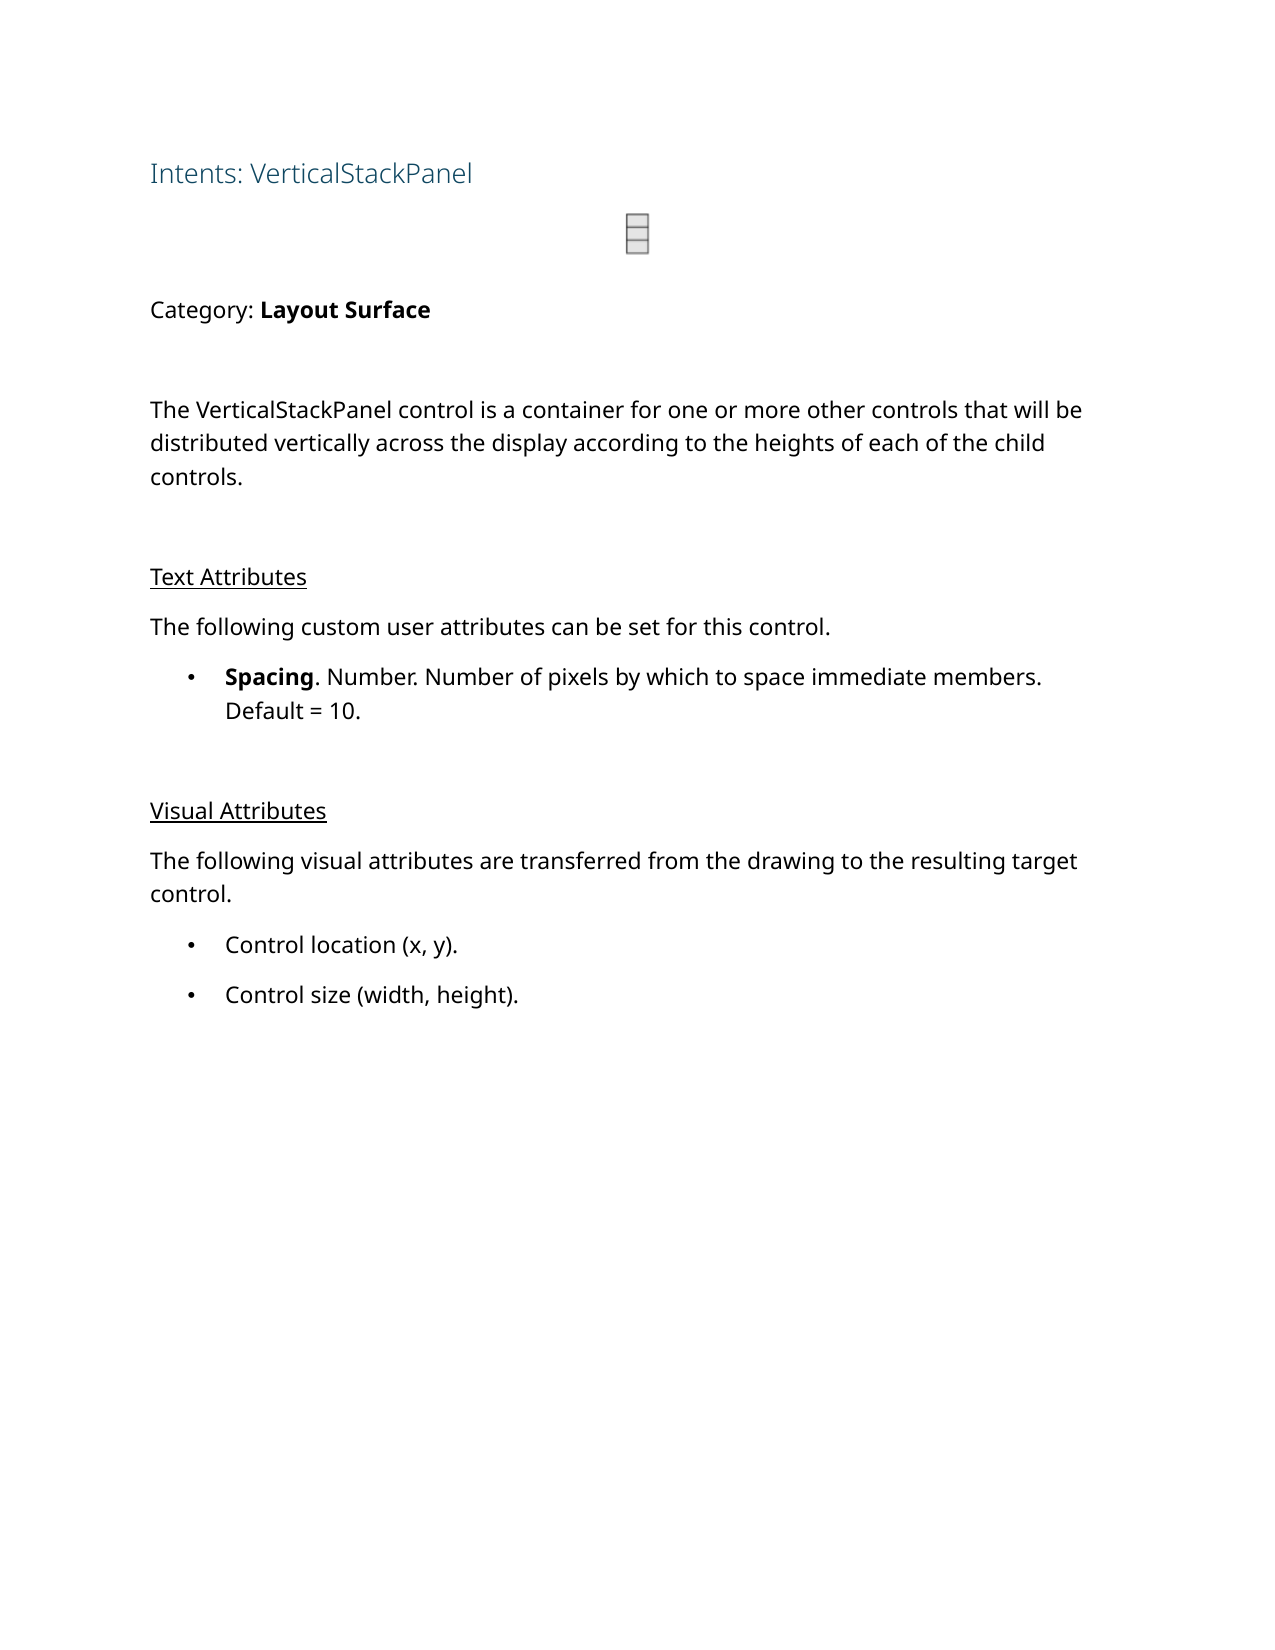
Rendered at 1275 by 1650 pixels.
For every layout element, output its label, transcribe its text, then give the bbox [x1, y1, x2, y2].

text The following visual attributes are transferred from the drawing to the resulting target control. [150, 845, 1125, 910]
text Category: Layout Surface [150, 294, 1125, 325]
list Control location (x, y). [187, 928, 1125, 960]
text Visual Attributes [150, 795, 1125, 826]
picture [625, 213, 650, 255]
text Text Attributes [150, 561, 1125, 592]
text The VerticalStackPanel control is a container for one or more other controls that will be distributed vertically across the display according to the heights of each of the child controls. [150, 394, 1125, 492]
list Control size (width, height). [187, 979, 1125, 1010]
list Spacing. Number. Number of pixels by which to space immediate members. Default = 10. [187, 661, 1125, 726]
subtitle Intents: VerticalStackPanel [150, 154, 1125, 191]
text The following custom user attributes can be set for this control. [150, 611, 1125, 642]
